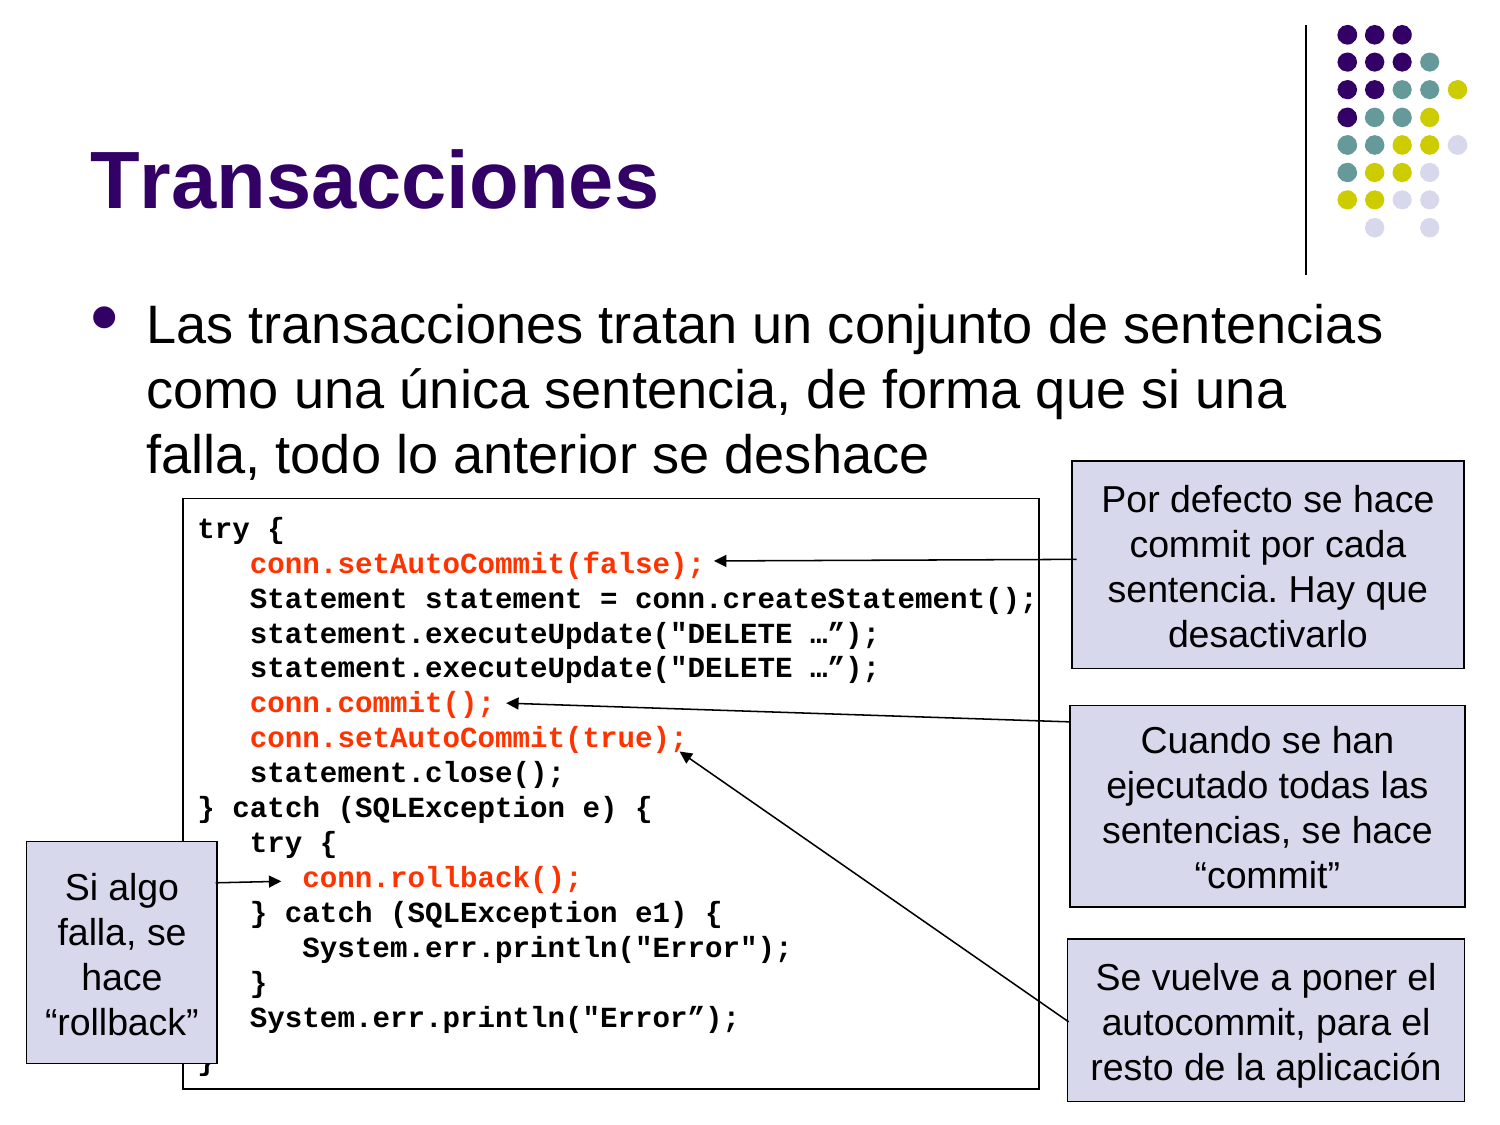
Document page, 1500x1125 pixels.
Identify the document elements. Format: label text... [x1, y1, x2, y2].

text_box Cuando se han ejecutado todas las sentencias, se hace “commit” [1069, 705, 1466, 908]
text_box Si algo falla, se hace “rollback” [26, 841, 218, 1064]
text_box Por defecto se hace commit por cada sentencia. Hay que desactivarlo [1071, 460, 1464, 669]
list Las transacciones tratan un conjunto de sentencias como una única sentencia, de forma que si una falla, todo lo anterior se deshace [75, 281, 1426, 498]
title Transacciones [74, 20, 1313, 233]
text_box try { conn.setAutoCommit(false); Statement statement = conn.createStatement(); statement.executeUpdate("DELETE …”); statement.executeUpdate("DELETE …”); conn.commit(); conn.setAutoCommit(true); statement.close(); } catch (SQLException e) { try { conn.rollback(); } catch (SQLException e1) { System.err.println("Error"); } System.err.println("Error”); } [182, 498, 1040, 1089]
text_box Se vuelve a poner el autocommit, para el resto de la aplicación [1067, 939, 1465, 1102]
